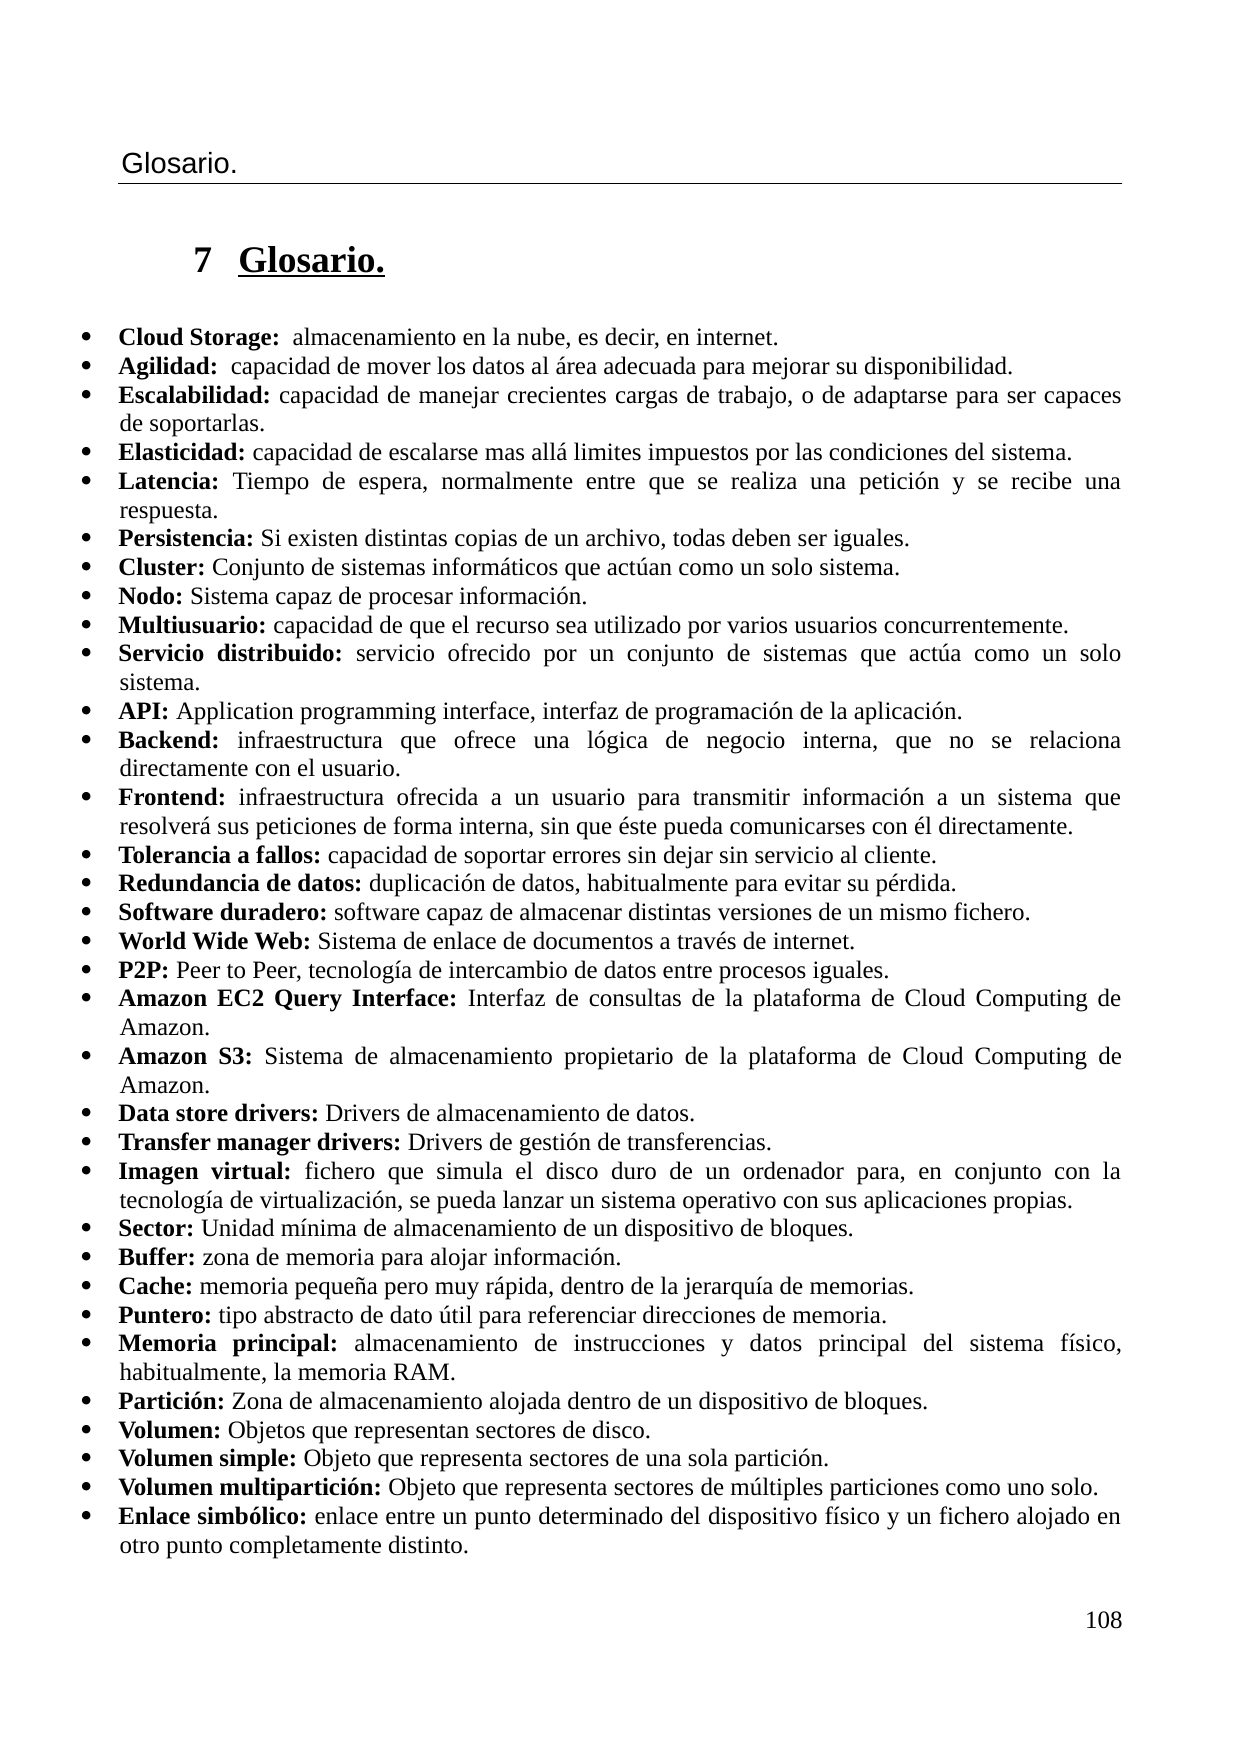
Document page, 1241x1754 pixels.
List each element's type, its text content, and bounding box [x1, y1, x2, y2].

list Volumen multipartición: Objeto que representa sectores de múltiples particiones como uno solo. [82, 1472, 1122, 1501]
list Cloud Storage: almacenamiento en la nube, es decir, en internet. [82, 322, 1122, 351]
list Volumen: Objetos que representan sectores de disco. [82, 1415, 1122, 1443]
list Partición: Zona de almacenamiento alojada dentro de un dispositivo de bloques. [82, 1386, 1122, 1415]
list Escalabilidad: capacidad de manejar crecientes cargas de trabajo, o de adaptarse para ser capaces de soportarlas. [82, 380, 1122, 437]
list Cache: memoria pequeña pero muy rápida, dentro de la jerarquía de memorias. [82, 1271, 1122, 1300]
list Imagen virtual: fichero que simula el disco duro de un ordenador para, en conjunto con la tecnología de virtualización, se pueda lanzar un sistema operativo con sus aplicaciones propias. [82, 1156, 1122, 1213]
list Software duradero: software capaz de almacenar distintas versiones de un mismo fichero. [82, 897, 1122, 926]
list Amazon S3: Sistema de almacenamiento propietario de la plataforma de Cloud Computing de Amazon. [82, 1041, 1122, 1098]
subtitle Glosario. [193, 238, 1122, 281]
list Backend: infraestructura que ofrece una lógica de negocio interna, que no se relaciona directamente con el usuario. [82, 725, 1122, 782]
list P2P: Peer to Peer, tecnología de intercambio de datos entre procesos iguales. [82, 955, 1122, 983]
list Sector: Unidad mínima de almacenamiento de un dispositivo de bloques. [82, 1213, 1122, 1242]
list API: Application programming interface, interfaz de programación de la aplicación. [82, 696, 1122, 725]
list Agilidad: capacidad de mover los datos al área adecuada para mejorar su disponibilidad. [82, 351, 1122, 380]
list Frontend: infraestructura ofrecida a un usuario para transmitir información a un sistema que resolverá sus peticiones de forma interna, sin que éste pueda comunicarses con él directamente. [82, 782, 1122, 840]
list Persistencia: Si existen distintas copias de un archivo, todas deben ser iguales. [82, 523, 1122, 552]
list Servicio distribuido: servicio ofrecido por un conjunto de sistemas que actúa como un solo sistema. [82, 638, 1122, 696]
list Enlace simbólico: enlace entre un punto determinado del dispositivo físico y un fichero alojado en otro punto completamente distinto. [82, 1501, 1122, 1558]
list Transfer manager drivers: Drivers de gestión de transferencias. [82, 1127, 1122, 1156]
list Buffer: zona de memoria para alojar información. [82, 1242, 1122, 1271]
list World Wide Web: Sistema de enlace de documentos a través de internet. [82, 926, 1122, 955]
list Memoria principal: almacenamiento de instrucciones y datos principal del sistema físico, habitualmente, la memoria RAM. [82, 1328, 1122, 1386]
list Volumen simple: Objeto que representa sectores de una sola partición. [82, 1443, 1122, 1472]
list Elasticidad: capacidad de escalarse mas allá limites impuestos por las condiciones del sistema. [82, 437, 1122, 466]
list Multiusuario: capacidad de que el recurso sea utilizado por varios usuarios concurrentemente. [82, 610, 1122, 638]
list Tolerancia a fallos: capacidad de soportar errores sin dejar sin servicio al cliente. [82, 840, 1122, 868]
list Nodo: Sistema capaz de procesar información. [82, 581, 1122, 610]
list Puntero: tipo abstracto de dato útil para referenciar direcciones de memoria. [82, 1300, 1122, 1328]
list Redundancia de datos: duplicación de datos, habitualmente para evitar su pérdida. [82, 868, 1122, 897]
list Latencia: Tiempo de espera, normalmente entre que se realiza una petición y se recibe una respuesta. [82, 466, 1122, 523]
list Amazon EC2 Query Interface: Interfaz de consultas de la plataforma de Cloud Computing de Amazon. [82, 983, 1122, 1041]
list Data store drivers: Drivers de almacenamiento de datos. [82, 1098, 1122, 1127]
list Cluster: Conjunto de sistemas informáticos que actúan como un solo sistema. [82, 552, 1122, 581]
